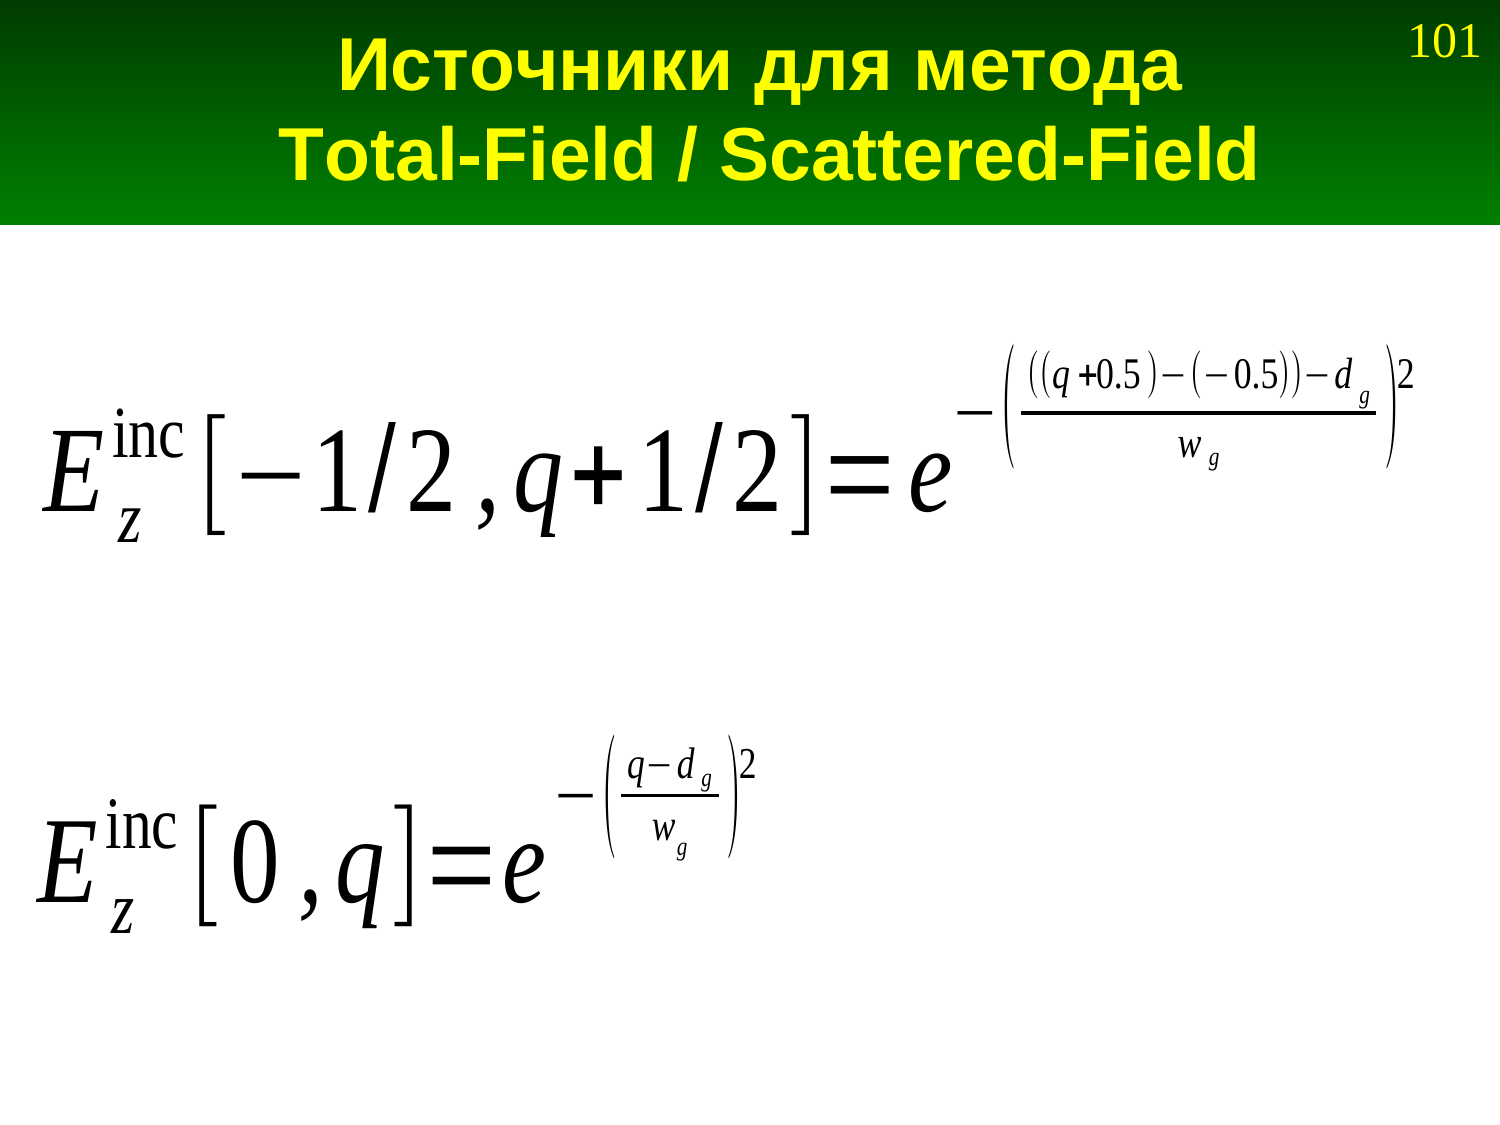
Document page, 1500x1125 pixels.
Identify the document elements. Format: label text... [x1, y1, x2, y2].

title Источники для метода Total-Field / Scattered-Field [100, 7, 1441, 204]
chart [11, 342, 1442, 558]
chart [6, 732, 783, 948]
